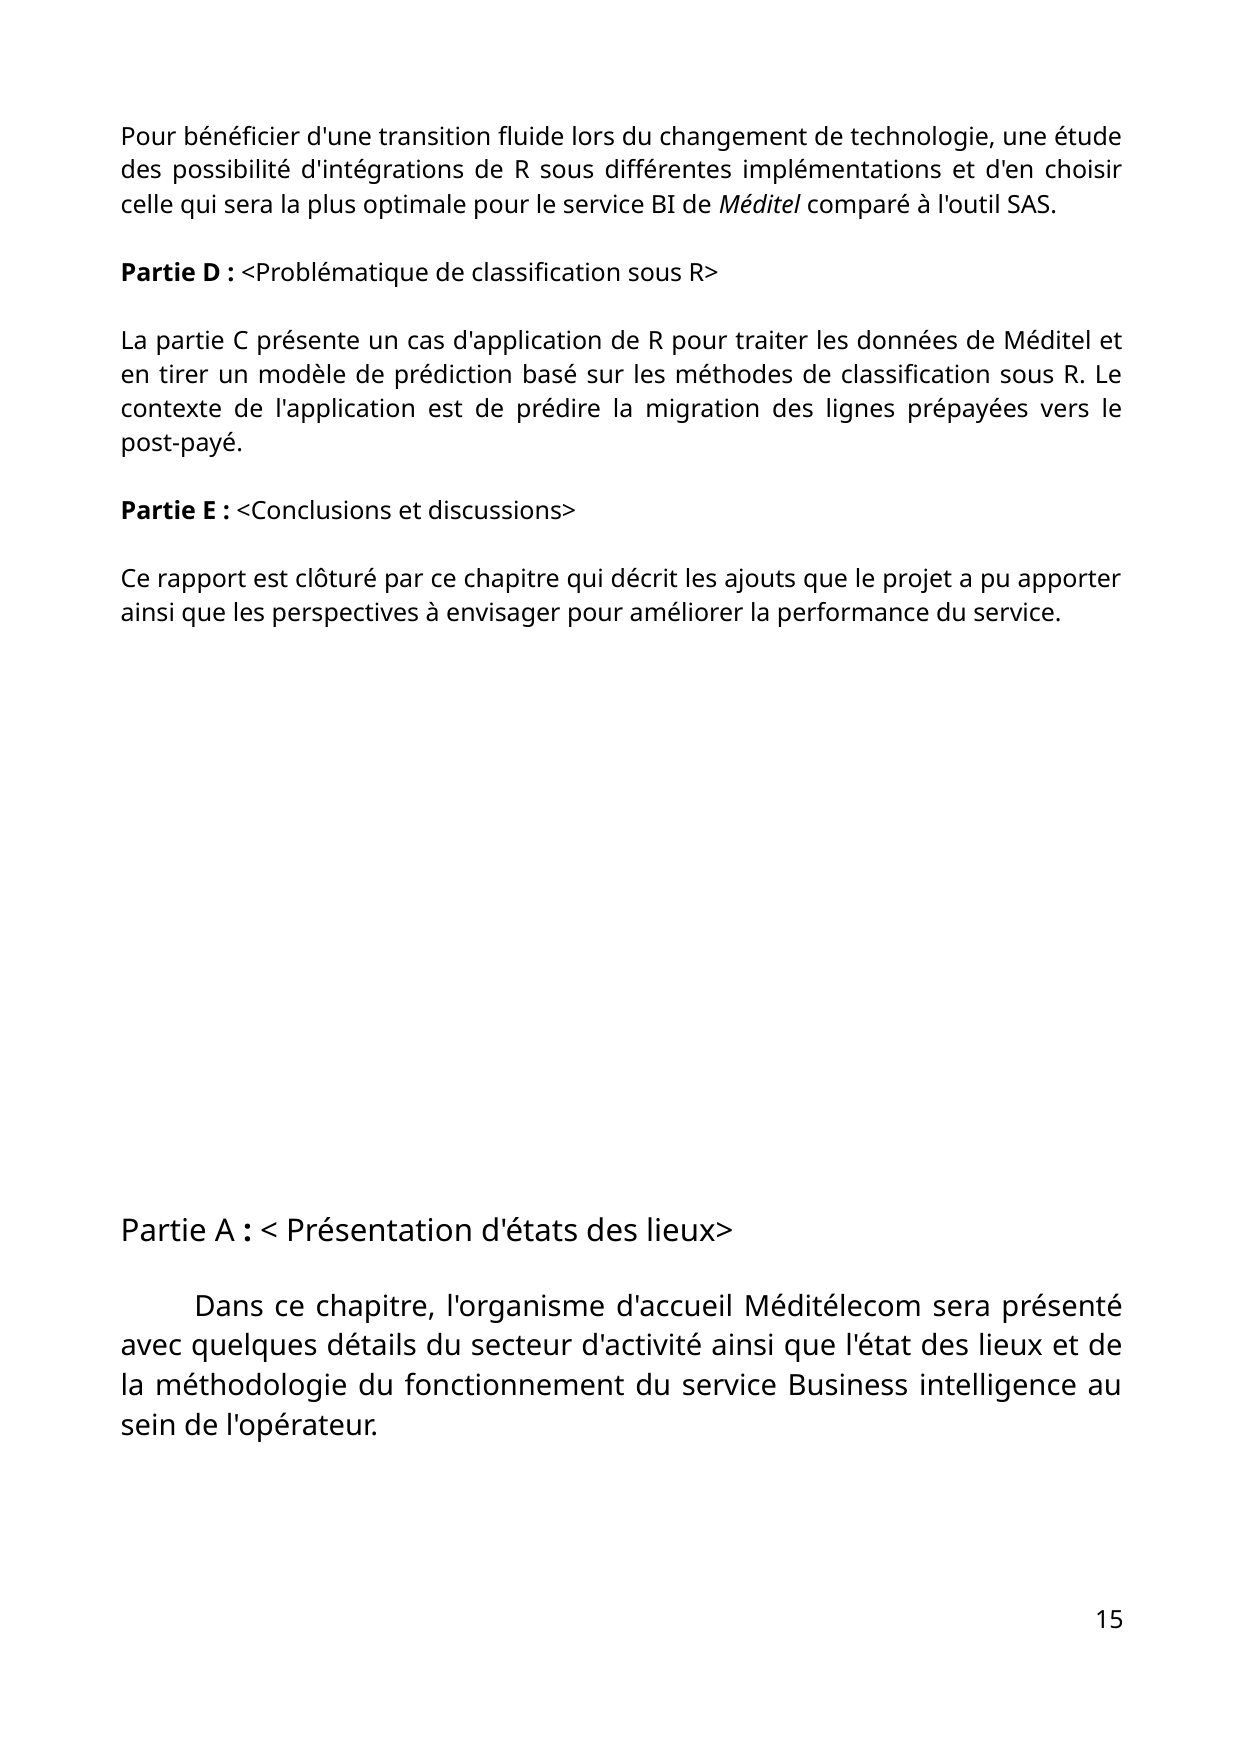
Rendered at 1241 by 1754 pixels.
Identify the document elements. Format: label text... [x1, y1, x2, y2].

text Partie E : <Conclusions et discussions> [120, 493, 1123, 527]
text Partie A : < Présentation d'états des lieux> [120, 1208, 1123, 1251]
text Ce rapport est clôturé par ce chapitre qui décrit les ajouts que le projet a pu apporter ainsi que les perspectives à envisager pour améliorer la performance du service. [120, 561, 1123, 629]
text Dans ce chapitre, l'organisme d'accueil Méditélecom sera présenté avec quelques détails du secteur d'activité ainsi que l'état des lieux et de la méthodologie du fonctionnement du service Business intelligence au sein de l'opérateur. [120, 1285, 1123, 1443]
text Partie D : <Problématique de classification sous R> [120, 254, 1123, 288]
text La partie C présente un cas d'application de R pour traiter les données de Méditel et en tirer un modèle de prédiction basé sur les méthodes de classification sous R. Le contexte de l'application est de prédire la migration des lignes prépayées vers le post-payé. [120, 322, 1123, 459]
text Pour bénéficier d'une transition fluide lors du changement de technologie, une étude des possibilité d'intégrations de R sous différentes implémentations et d'en choisir celle qui sera la plus optimale pour le service BI de Méditel comparé à l'outil SAS. [120, 118, 1123, 220]
